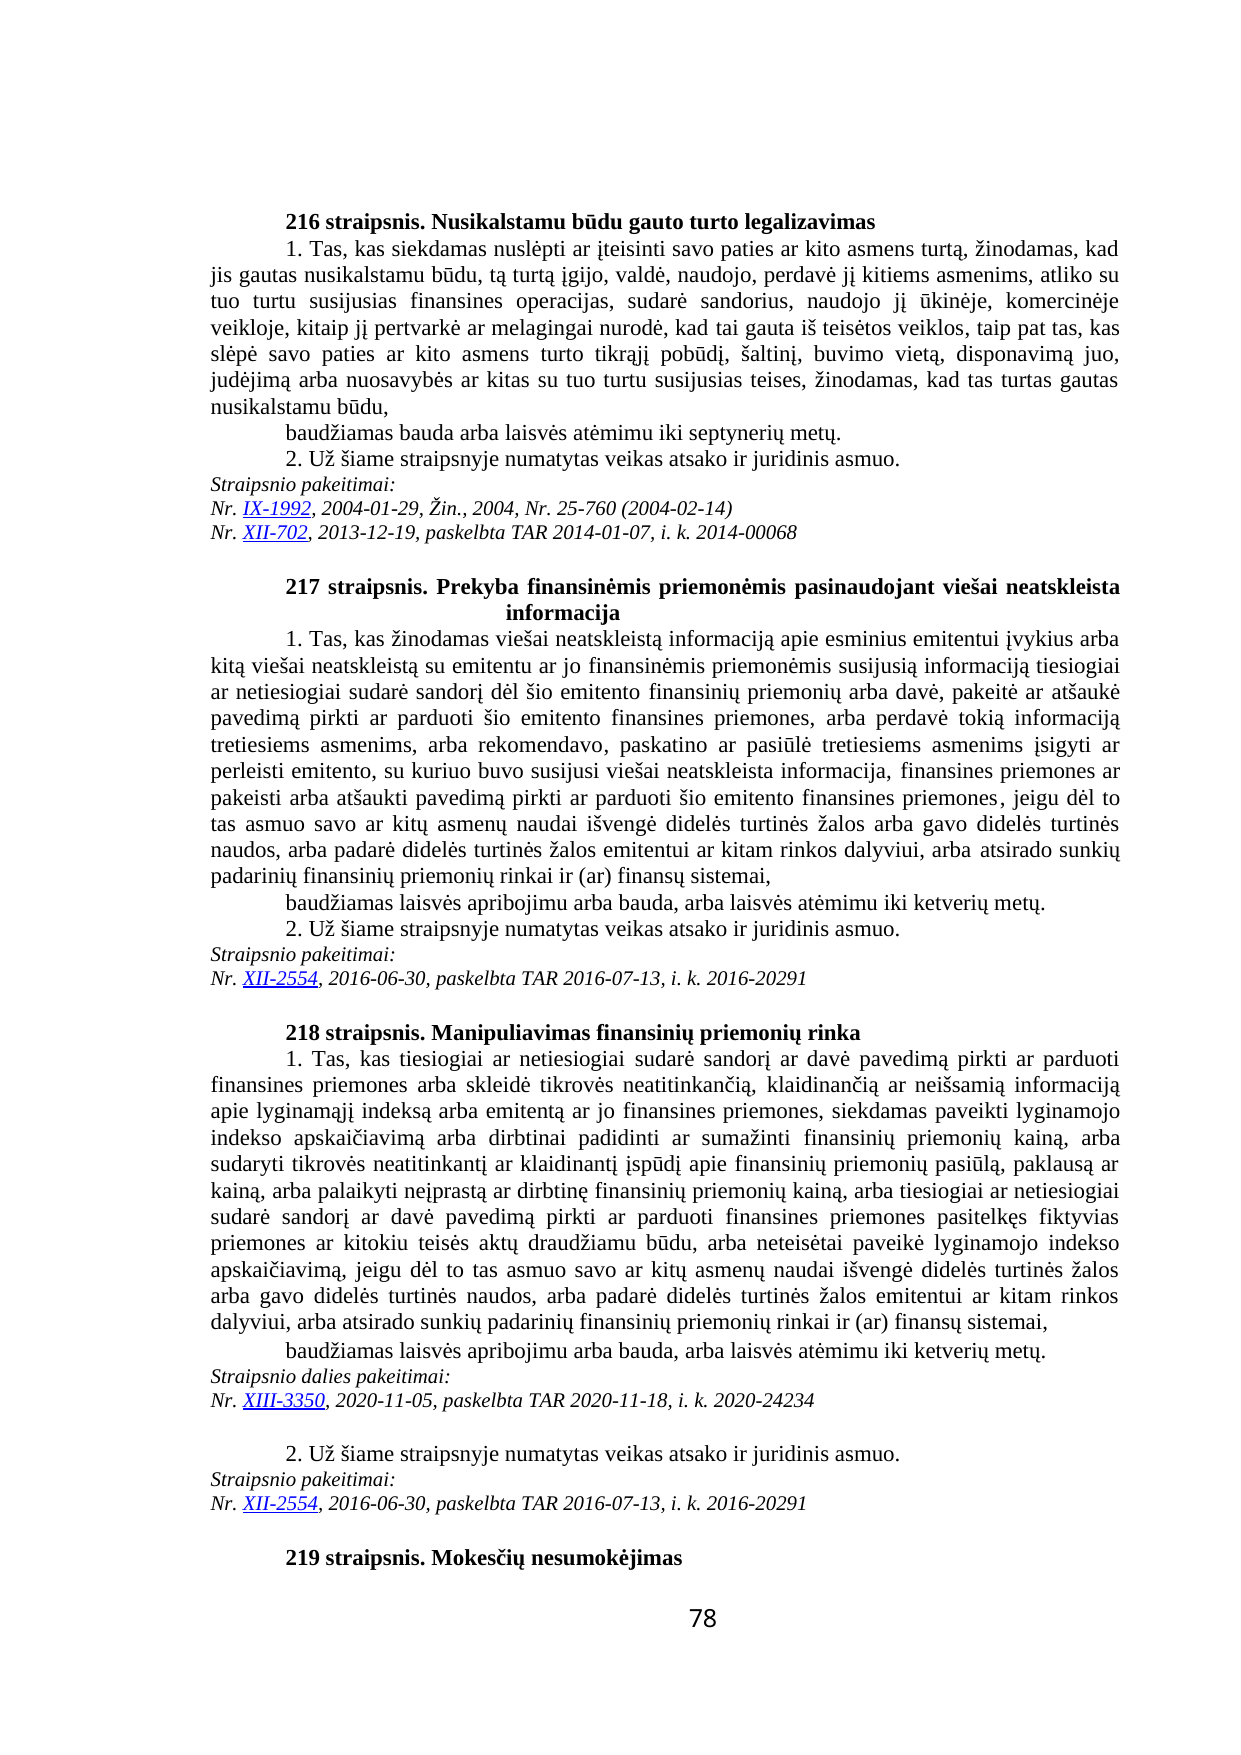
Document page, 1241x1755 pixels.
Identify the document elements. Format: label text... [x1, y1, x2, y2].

text Nr. XII-702, 2013-12-19, paskelbta TAR 2014-01-07, i. k. 2014-00068 [210, 520, 1120, 544]
text 1. Tas, kas siekdamas nuslėpti ar įteisinti savo paties ar kito asmens turtą, žinodamas, kad jis gautas nusikalstamu būdu, tą turtą įgijo, valdė, naudojo, perdavė jį kitiems asmenims, atliko su tuo turtu susijusias finansines operacijas, sudarė sandorius, naudojo jį ūkinėje, komercinėje veikloje, kitaip jį pertvarkė ar melagingai nurodė, kad tai gauta iš teisėtos veiklos, taip pat tas, kas slėpė savo paties ar kito asmens turto tikrąjį pobūdį, šaltinį, buvimo vietą, disponavimą juo, judėjimą arba nuosavybės ar kitas su tuo turtu susijusias teises, žinodamas, kad tas turtas gautas nusikalstamu būdu, [210, 234, 1120, 419]
text 218 straipsnis. Manipuliavimas finansinių priemonių rinka [210, 1018, 1120, 1045]
text Nr. IX-1992, 2004-01-29, Žin., 2004, Nr. 25-760 (2004-02-14) [210, 496, 1120, 520]
text 217 straipsnis. Prekyba finansinėmis priemonėmis pasinaudojant viešai neatskleista informacija [285, 573, 1120, 625]
text 2. Už šiame straipsnyje numatytas veikas atsako ir juridinis asmuo. [210, 1440, 1120, 1467]
text Straipsnio pakeitimai: [210, 942, 1120, 966]
text 1. Tas, kas tiesiogiai ar netiesiogiai sudarė sandorį ar davė pavedimą pirkti ar parduoti finansines priemones arba skleidė tikrovės neatitinkančią, klaidinančią ar neišsamią informaciją apie lyginamąjį indeksą arba emitentą ar jo finansines priemones, siekdamas paveikti lyginamojo indekso apskaičiavimą arba dirbtinai padidinti ar sumažinti finansinių priemonių kainą, arba sudaryti tikrovės neatitinkantį ar klaidinantį įspūdį apie finansinių priemonių pasiūlą, paklausą ar kainą, arba palaikyti neįprastą ar dirbtinę finansinių priemonių kainą, arba tiesiogiai ar netiesiogiai sudarė sandorį ar davė pavedimą pirkti ar parduoti finansines priemones pasitelkęs fiktyvias priemones ar kitokiu teisės aktų draudžiamu būdu, arba neteisėtai paveikė lyginamojo indekso apskaičiavimą, jeigu dėl to tas asmuo savo ar kitų asmenų naudai išvengė didelės turtinės žalos arba gavo didelės turtinės naudos, arba padarė didelės turtinės žalos emitentui ar kitam rinkos dalyviui, arba atsirado sunkių padarinių finansinių priemonių rinkai ir (ar) finansų sistemai, [210, 1045, 1120, 1335]
text 216 straipsnis. Nusikalstamu būdu gauto turto legalizavimas [210, 208, 1120, 234]
text baudžiamas laisvės apribojimu arba bauda, arba laisvės atėmimu iki ketverių metų. [210, 1335, 1120, 1363]
text 2. Už šiame straipsnyje numatytas veikas atsako ir juridinis asmuo. [210, 915, 1120, 942]
text Nr. XII-2554, 2016-06-30, paskelbta TAR 2016-07-13, i. k. 2016-20291 [210, 966, 1120, 990]
text 1. Tas, kas žinodamas viešai neatskleistą informaciją apie esminius emitentui įvykius arba kitą viešai neatskleistą su emitentu ar jo finansinėmis priemonėmis susijusią informaciją tiesiogiai ar netiesiogiai sudarė sandorį dėl šio emitento finansinių priemonių arba davė, pakeitė ar atšaukė pavedimą pirkti ar parduoti šio emitento finansines priemones, arba perdavė tokią informaciją tretiesiems asmenims, arba rekomendavo, paskatino ar pasiūlė tretiesiems asmenims įsigyti ar perleisti emitento, su kuriuo buvo susijusi viešai neatskleista informacija, finansines priemones ar pakeisti arba atšaukti pavedimą pirkti ar parduoti šio emitento finansines priemones, jeigu dėl to tas asmuo savo ar kitų asmenų naudai išvengė didelės turtinės žalos arba gavo didelės turtinės naudos, arba padarė didelės turtinės žalos emitentui ar kitam rinkos dalyviui, arba atsirado sunkių padarinių finansinių priemonių rinkai ir (ar) finansų sistemai, [210, 625, 1120, 889]
text Nr. XIII-3350, 2020-11-05, paskelbta TAR 2020-11-18, i. k. 2020-24234 [210, 1388, 1120, 1412]
text Straipsnio pakeitimai: [210, 472, 1120, 496]
text 2. Už šiame straipsnyje numatytas veikas atsako ir juridinis asmuo. [210, 445, 1120, 472]
text baudžiamas laisvės apribojimu arba bauda, arba laisvės atėmimu iki ketverių metų. [210, 889, 1120, 915]
text 219 straipsnis. Mokesčių nesumokėjimas [210, 1544, 1120, 1570]
text baudžiamas bauda arba laisvės atėmimu iki septynerių metų. [210, 419, 1120, 445]
text Nr. XII-2554, 2016-06-30, paskelbta TAR 2016-07-13, i. k. 2016-20291 [210, 1491, 1120, 1515]
text Straipsnio dalies pakeitimai: [210, 1363, 1120, 1388]
text Straipsnio pakeitimai: [210, 1467, 1120, 1491]
